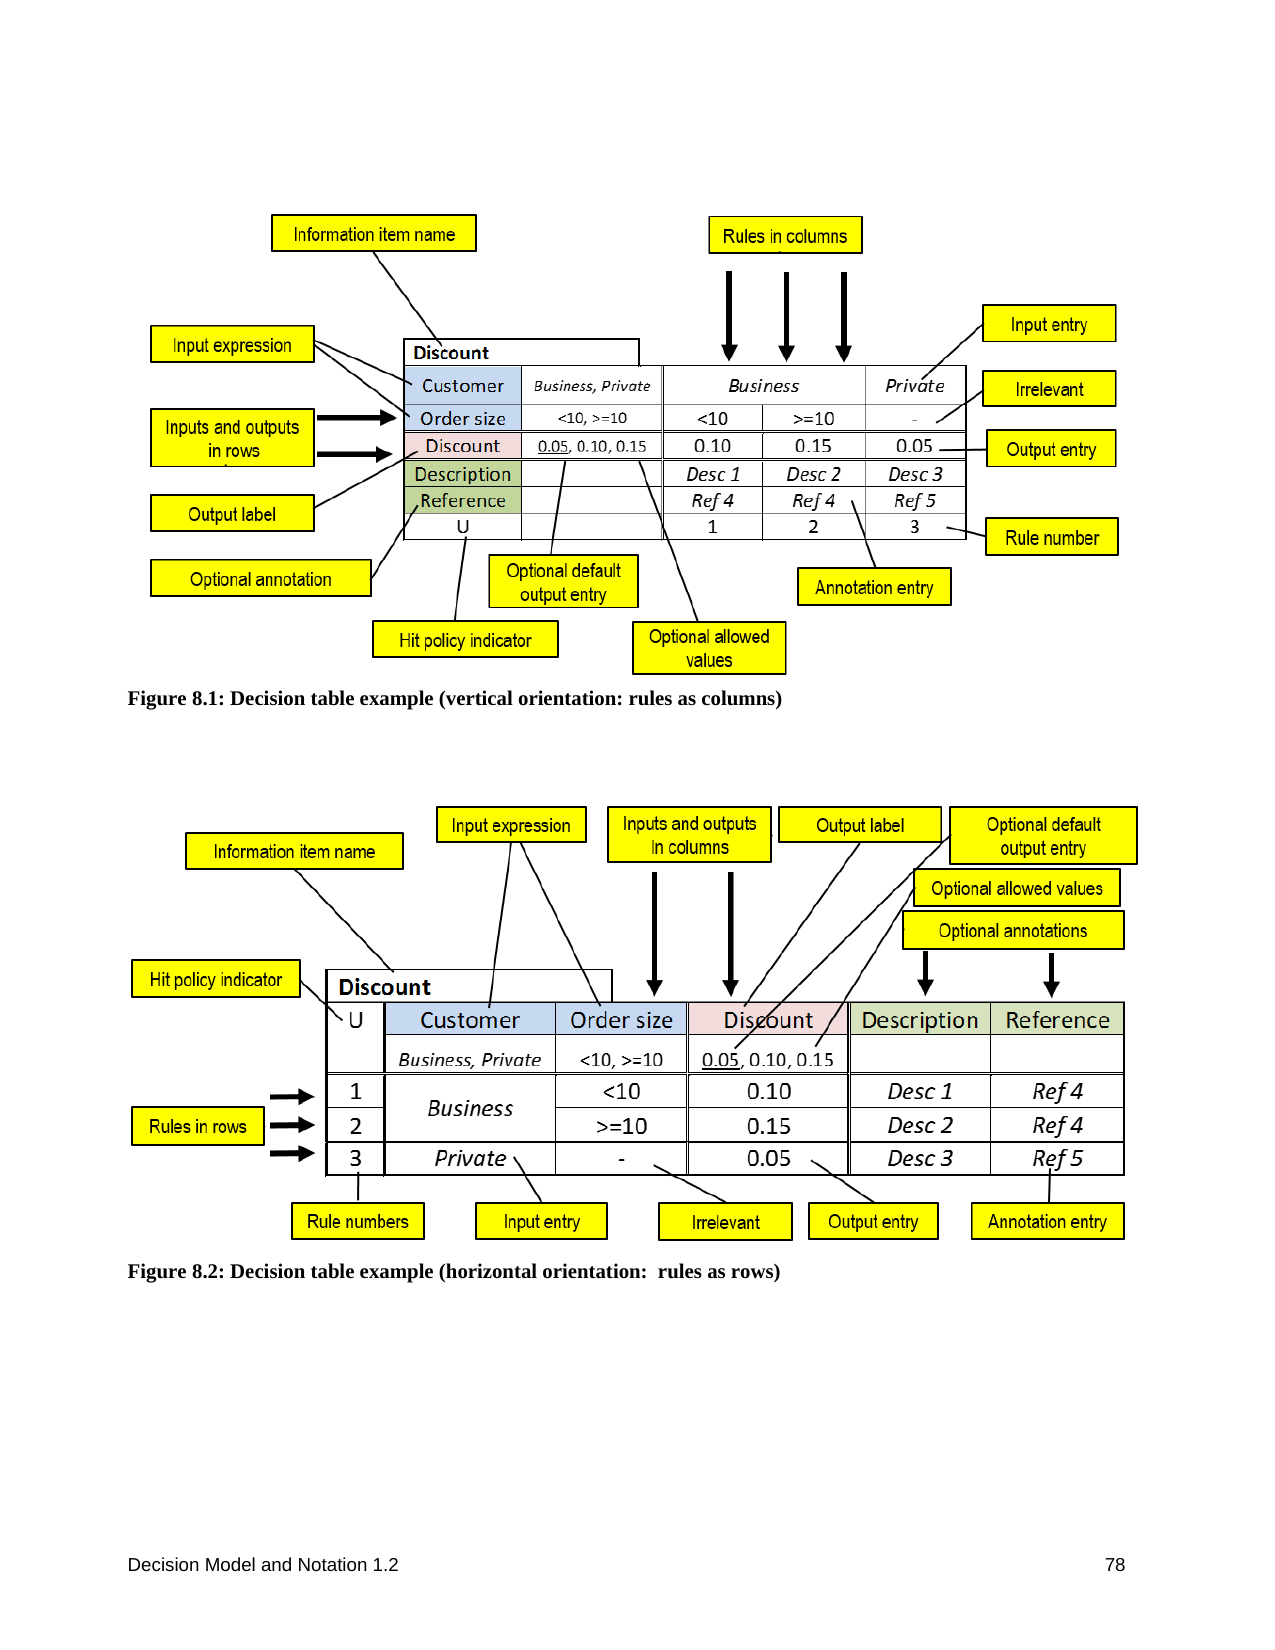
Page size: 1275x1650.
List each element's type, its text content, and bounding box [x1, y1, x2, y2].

picture [127, 201, 1148, 686]
picture [127, 776, 1148, 1259]
text Figure 8.1: Decision table example (vertical orientation: rules as columns) [127, 686, 1147, 710]
text Figure 8.2: Decision table example (horizontal orientation: rules as rows) [127, 1259, 1147, 1283]
